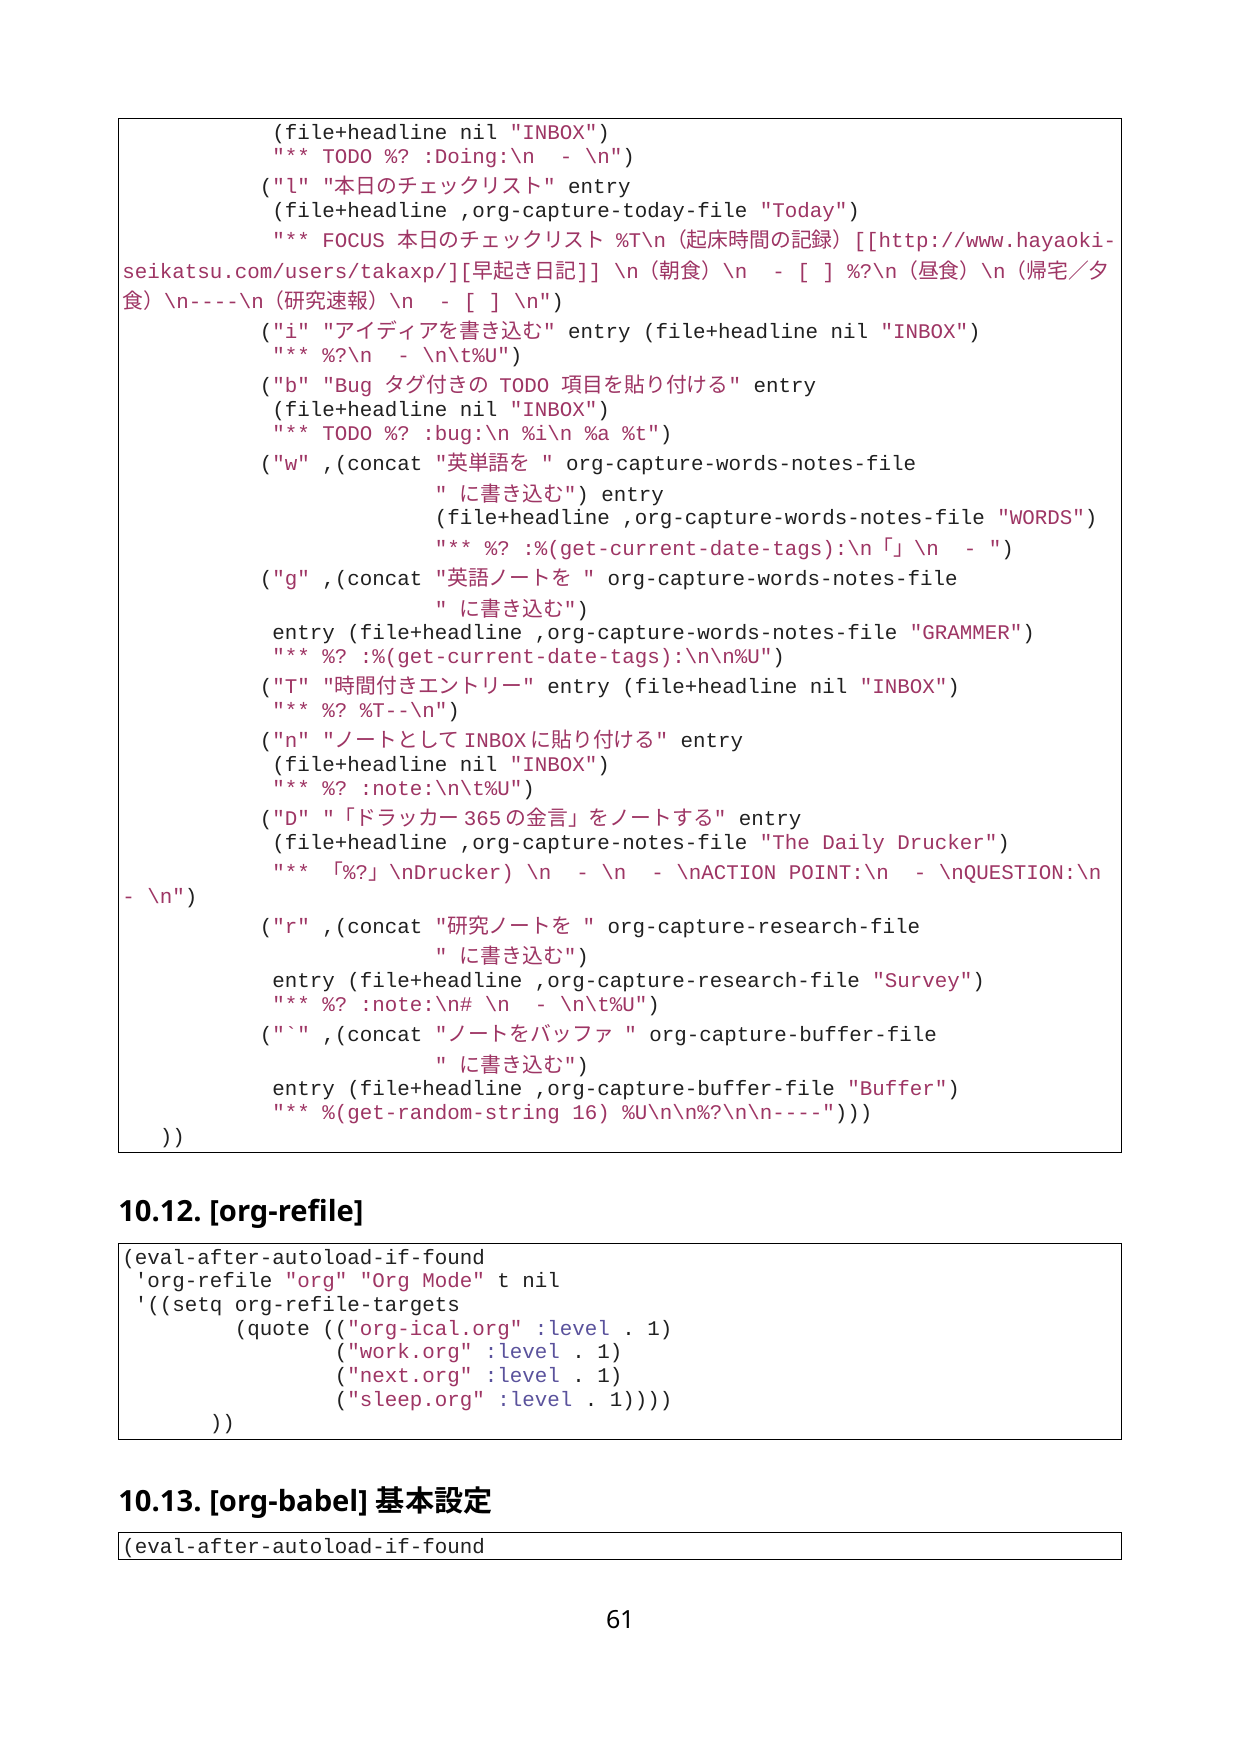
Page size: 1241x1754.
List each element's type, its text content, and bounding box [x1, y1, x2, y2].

text (file+headline ,org-capture-today-file "Today") [119, 196, 1121, 219]
text "** FOCUS 本日のチェックリスト %T\n（起床時間の記録）[[http://www.hayaoki-seikatsu.com/users/takaxp/][早起き日記]] \n（朝食）\n - [ ] %?\n（昼食）\n（帰宅／夕食）\n----\n（研究速報）\n - [ ] \n") [119, 219, 1121, 311]
text "** %?\n - \n\t%U") [119, 341, 1121, 365]
text (file+headline ,org-capture-words-notes-file "WORDS") [119, 503, 1121, 527]
text entry (file+headline ,org-capture-words-notes-file "GRAMMER") [119, 618, 1121, 642]
text " に書き込む") entry [119, 473, 1121, 503]
text ("work.org" :level . 1) [119, 1337, 1121, 1361]
text ("T" "時間付きエントリー" entry (file+headline nil "INBOX") [119, 666, 1121, 696]
text ("g" ,(concat "英語ノートを " org-capture-words-notes-file [119, 557, 1121, 588]
text "** 「%?」\nDrucker) \n - \n - \nACTION POINT:\n - \nQUESTION:\n - \n") [119, 851, 1121, 905]
text ("w" ,(concat "英単語を " org-capture-words-notes-file [119, 442, 1121, 473]
text ("n" "ノートとしてINBOXに貼り付ける" entry [119, 719, 1121, 750]
text " に書き込む") [119, 588, 1121, 618]
text ("next.org" :level . 1) [119, 1361, 1121, 1385]
text (eval-after-autoload-if-found [119, 1533, 1121, 1559]
text " に書き込む") [119, 1044, 1121, 1074]
text "** TODO %? :bug:\n %i\n %a %t") [119, 419, 1121, 442]
text "** %? %T--\n") [119, 696, 1121, 719]
text (eval-after-autoload-if-found [119, 1244, 1121, 1266]
text ("sleep.org" :level . 1)))) [119, 1385, 1121, 1408]
text " に書き込む") [119, 936, 1121, 966]
text "** TODO %? :Doing:\n - \n") [119, 142, 1121, 165]
text )) [119, 1408, 1121, 1439]
text (file+headline nil "INBOX") [119, 119, 1121, 142]
text ("i" "アイディアを書き込む" entry (file+headline nil "INBOX") [119, 311, 1121, 341]
text ("D" "「ドラッカー365の金言」をノートする" entry [119, 797, 1121, 828]
text (file+headline ,org-capture-notes-file "The Daily Drucker") [119, 828, 1121, 851]
text ("b" "Bug タグ付きの TODO 項目を貼り付ける" entry [119, 365, 1121, 395]
text entry (file+headline ,org-capture-buffer-file "Buffer") [119, 1074, 1121, 1098]
text (file+headline nil "INBOX") [119, 750, 1121, 774]
text "** %? :note:\n# \n - \n\t%U") [119, 990, 1121, 1013]
text (file+headline nil "INBOX") [119, 395, 1121, 419]
text 'org-refile "org" "Org Mode" t nil [119, 1266, 1121, 1290]
text "** %(get-random-string 16) %U\n\n%?\n\n----"))) [119, 1098, 1121, 1122]
text ("`" ,(concat "ノートをバッファ " org-capture-buffer-file [119, 1013, 1121, 1044]
text ("l" "本日のチェックリスト" entry [119, 165, 1121, 196]
text "** %? :%(get-current-date-tags):\n\n%U") [119, 642, 1121, 666]
text "** %? :note:\n\t%U") [119, 774, 1121, 797]
text entry (file+headline ,org-capture-research-file "Survey") [119, 966, 1121, 990]
text )) [119, 1122, 1121, 1152]
text ("r" ,(concat "研究ノートを " org-capture-research-file [119, 905, 1121, 936]
text (quote (("org-ical.org" :level . 1) [119, 1314, 1121, 1337]
text "** %? :%(get-current-date-tags):\n「」\n - ") [119, 527, 1121, 557]
subtitle [org-refile] [118, 1191, 1122, 1230]
subtitle [org-babel] 基本設定 [118, 1477, 1122, 1520]
text '((setq org-refile-targets [119, 1290, 1121, 1314]
